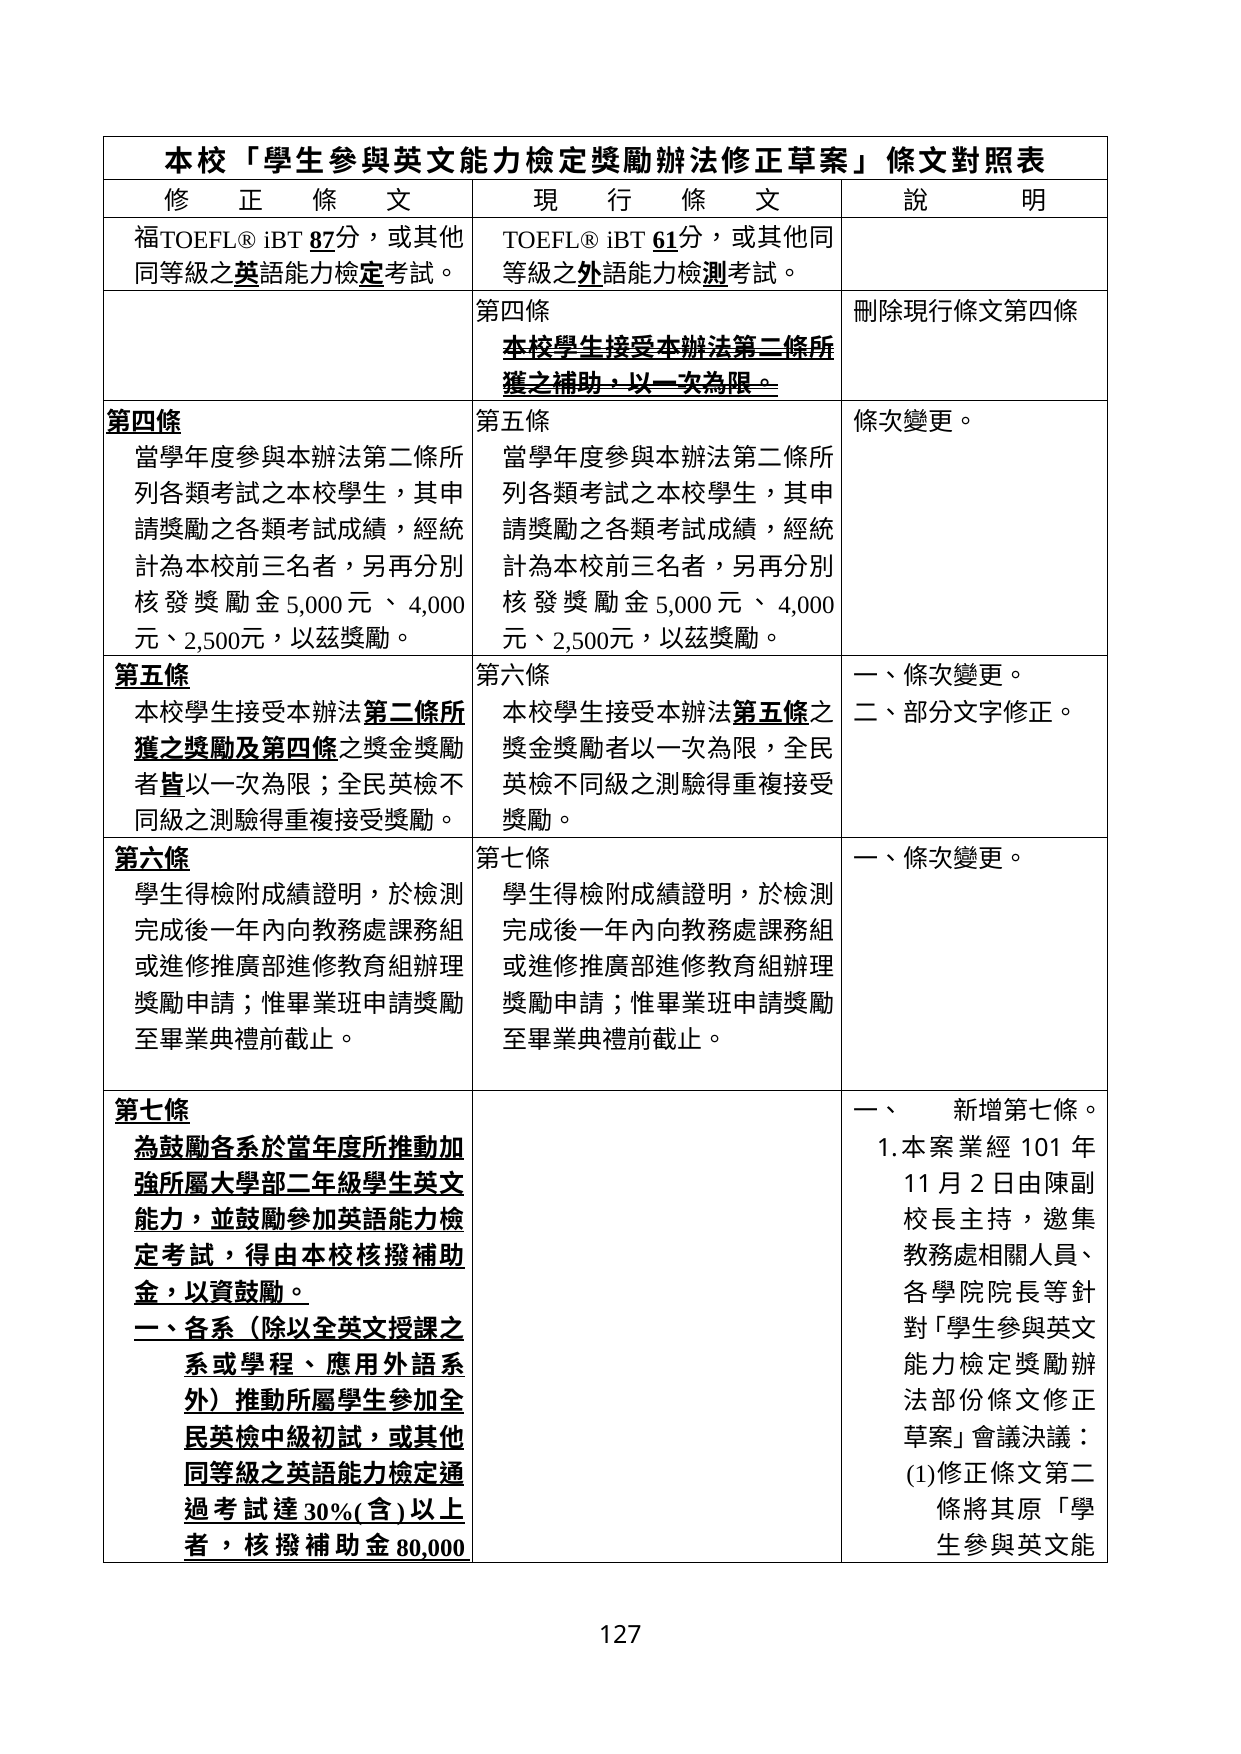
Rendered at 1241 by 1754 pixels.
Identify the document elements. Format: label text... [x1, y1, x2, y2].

table_cell [842, 218, 1107, 290]
table_cell 現行條文 [473, 180, 841, 217]
table_cell 說明 [842, 180, 1107, 217]
table_cell [104, 291, 472, 400]
table_cell 條次變更。 [842, 401, 1107, 655]
table_cell 第五條 當學年度參與本辦法第二條所列各類考試之本校學生，其申請獎勵之各類考試成績，經統計為本校前三名者，另再分別核發獎勵金5,000元、4,000元、2,500元，以茲獎勵。 [473, 401, 841, 655]
table_header 本校「學生參與英文能力檢定獎勵辦法修正草案」條文對照表 [104, 137, 1107, 179]
table_cell 第五條 本校學生接受本辦法第二條所獲之獎勵及第四條之獎金獎勵者皆以一次為限；全民英檢不同級之測驗得重複接受獎勵。 [104, 656, 472, 837]
table_cell 第四條 當學年度參與本辦法第二條所列各類考試之本校學生，其申請獎勵之各類考試成績，經統計為本校前三名者，另再分別核發獎勵金5,000元、4,000元、2,500元，以茲獎勵。 [104, 401, 472, 655]
table_cell 新增第七條。 1.本案業經101年11月2日由陳副校長主持，邀集教務處相關人員、各學院院長等針對「學生參與英文能力檢定獎勵辦法部份條文修正草案」會議決議： (1)修正條文第二條將其原「學生參與英文能 [842, 1091, 1107, 1562]
table_cell 第六條 本校學生接受本辦法第五條之獎金獎勵者以一次為限，全民英檢不同級之測驗得重複接受獎勵。 [473, 656, 841, 837]
table_cell 一、條次變更。 二、部分文字修正。 [842, 656, 1107, 837]
table_cell 刪除現行條文第四條 [842, 291, 1107, 400]
table_cell 修正條文 [104, 180, 472, 217]
table_cell 一、條次變更。 [842, 838, 1107, 1090]
table_cell 第六條 學生得檢附成績證明，於檢測完成後一年內向教務處課務組或進修推廣部進修教育組辦理獎勵申請；惟畢業班申請獎勵至畢業典禮前截止。 [104, 838, 472, 1090]
table_cell [473, 1091, 841, 1562]
table_cell TOEFL® iBT 61分，或其他同等級之外語能力檢測考試。 [473, 218, 841, 290]
table_cell 第四條 本校學生接受本辦法第二條所獲之補助，以一次為限。 [473, 291, 841, 400]
table_cell 第七條 為鼓勵各系於當年度所推動加強所屬大學部二年級學生英文能力，並鼓勵參加英語能力檢定考試，得由本校核撥補助金，以資鼓勵。 一、各系（除以全英文授課之系或學程、應用外語系外）推動所屬學生參加全民英檢中級初試，或其他同等級之英語能力檢定通過考試達30%(含)以上者，核撥補助金80,000 [104, 1091, 472, 1562]
table_cell 福TOEFL® iBT 87分，或其他同等級之英語能力檢定考試。 [104, 218, 472, 290]
table_cell 第七條 學生得檢附成績證明，於檢測完成後一年內向教務處課務組或進修推廣部進修教育組辦理獎勵申請；惟畢業班申請獎勵至畢業典禮前截止。 [473, 838, 841, 1090]
